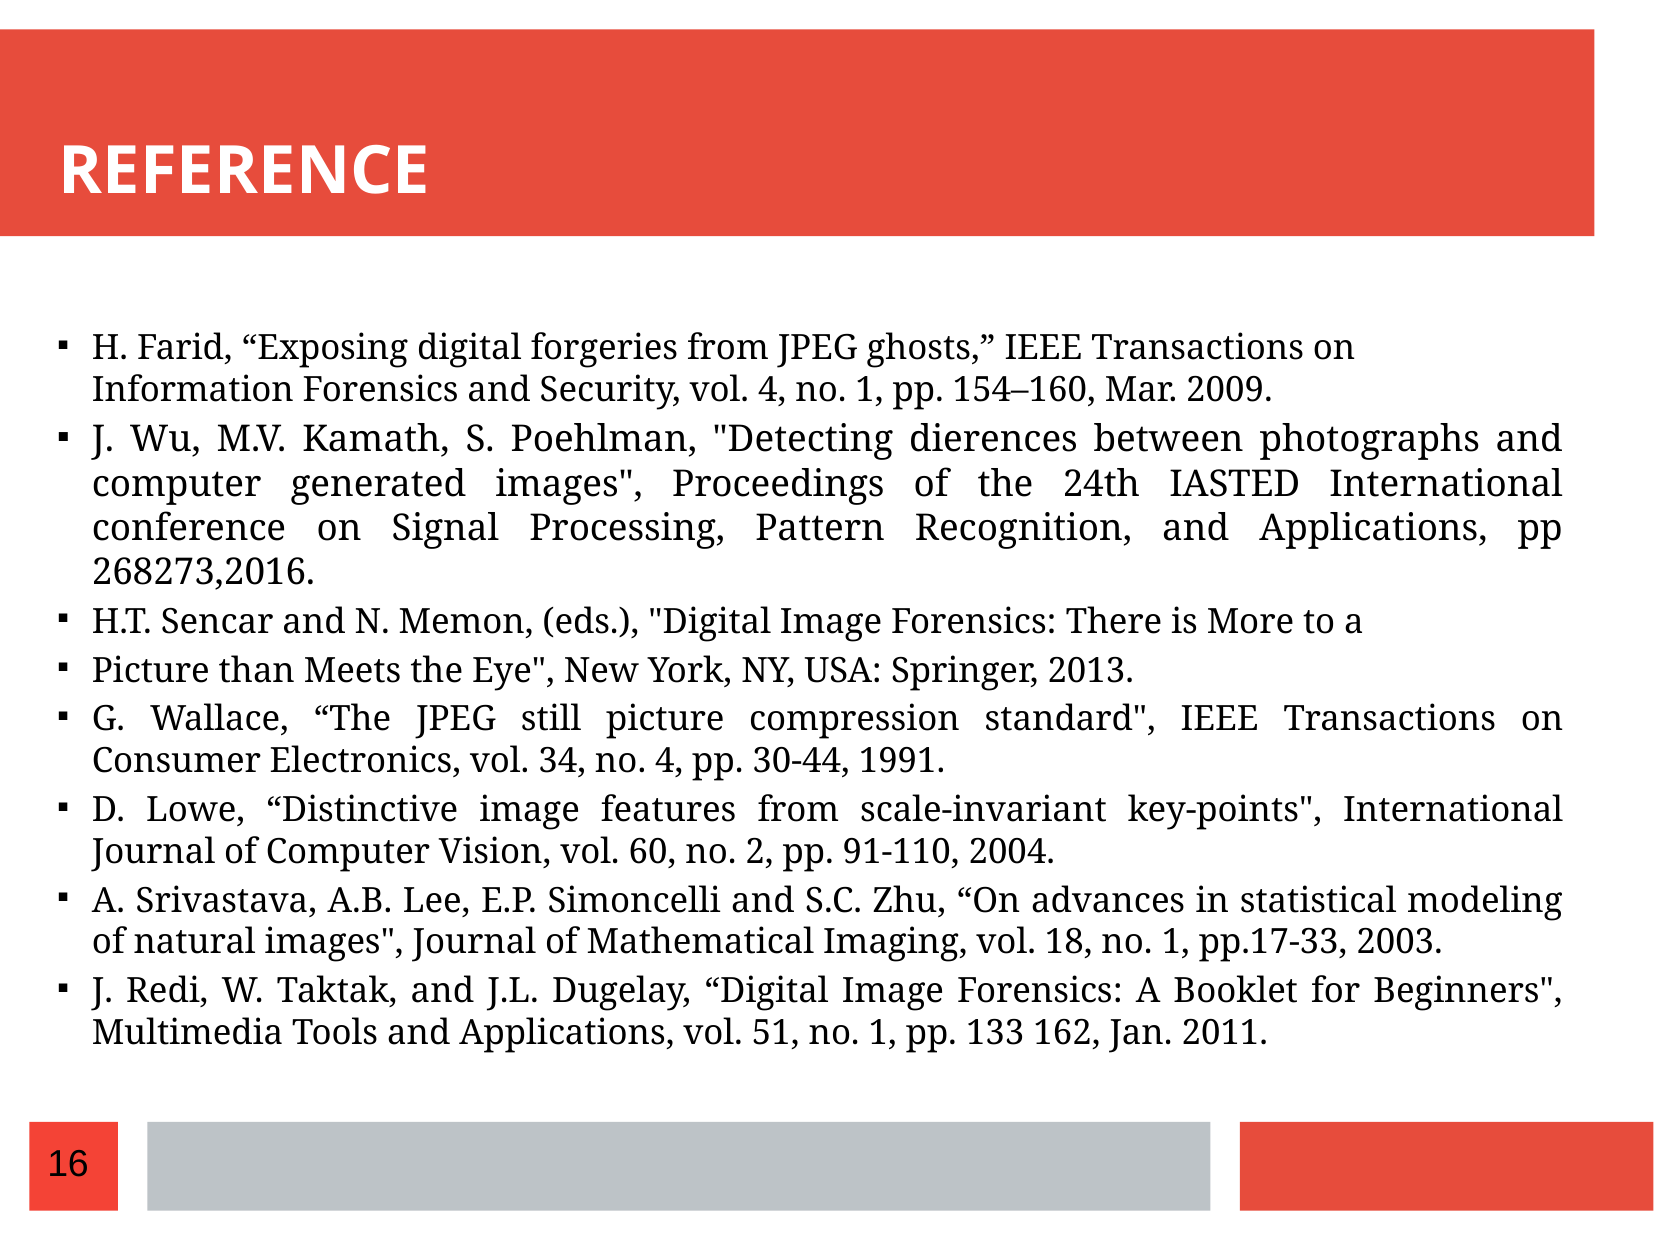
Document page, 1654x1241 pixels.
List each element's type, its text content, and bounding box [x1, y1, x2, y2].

text_box [32, 1134, 662, 1205]
text_box REFERENCE [58, 59, 1595, 207]
text_box H. Farid, “Exposing digital forgeries from JPEG ghosts,” IEEE Transactions on Information Forensics and Security, vol. 4, no. 1, pp. 154–160, Mar. 2009. J. Wu, M.V. Kamath, S. Poehlman, "Detecting dierences between photographs and computer generated images", Proceedings of the 24th IASTED International conference on Signal Processing, Pattern Recognition, and Applications, pp 268273,2016. H.T. Sencar and N. Memon, (eds.), "Digital Image Forensics: There is More to a Picture than Meets the Eye", New York, NY, USA: Springer, 2013. G. Wallace, “The JPEG still picture compression standard", IEEE Transactions on Consumer Electronics, vol. 34, no. 4, pp. 30-44, 1991. D. Lowe, “Distinctive image features from scale-invariant key-points", International Journal of Computer Vision, vol. 60, no. 2, pp. 91-110, 2004. A. Srivastava, A.B. Lee, E.P. Simoncelli and S.C. Zhu, “On advances in statistical modeling of natural images", Journal of Mathematical Imaging, vol. 18, no. 1, pp.17-33, 2003. J. Redi, W. Taktak, and J.L. Dugelay, “Digital Image Forensics: A Booklet for Beginners", Multimedia Tools and Applications, vol. 51, no. 1, pp. 133 162, Jan. 2011. [58, 324, 1565, 1093]
